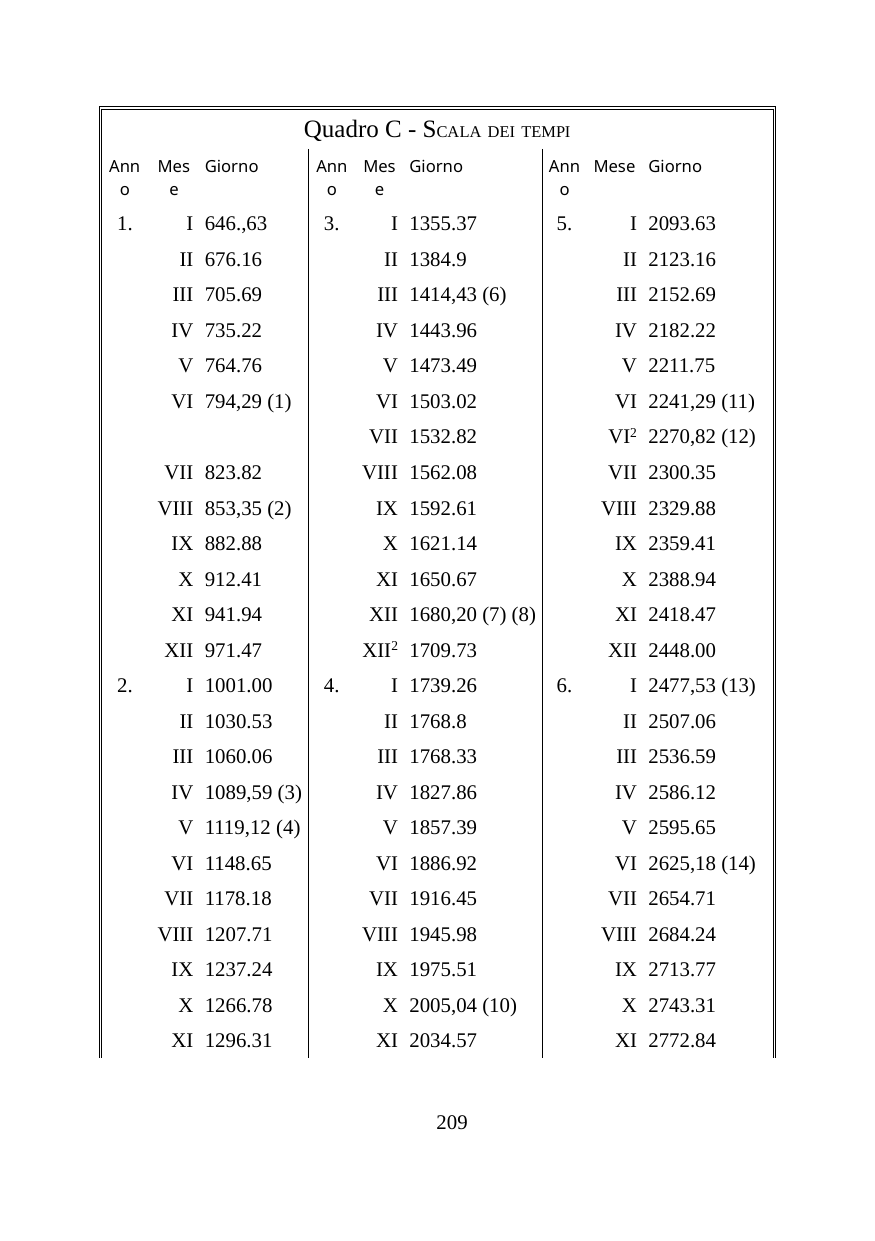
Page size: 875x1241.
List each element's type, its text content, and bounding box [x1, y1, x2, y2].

table_cell [309, 703, 355, 738]
table_cell VIII [586, 916, 642, 952]
table_cell 2152,69 [643, 277, 773, 312]
table_cell [102, 881, 149, 916]
table_cell 1237,24 [199, 952, 308, 987]
table_cell [543, 348, 586, 383]
table_cell [102, 632, 149, 667]
table_cell IX [355, 490, 403, 525]
table_cell 2300,35 [643, 454, 773, 490]
table_cell X [355, 525, 403, 561]
table_cell [309, 525, 355, 561]
table_cell 1. [102, 206, 149, 241]
table_cell 1650,67 [404, 561, 542, 596]
table_cell V [355, 348, 403, 383]
table_cell V [586, 810, 642, 845]
table_cell IV [149, 774, 199, 809]
table_cell [309, 490, 355, 525]
table_cell 2448,00 [643, 632, 773, 667]
table_cell 2211,75 [643, 348, 773, 383]
table_cell [102, 525, 149, 561]
table_cell 1768,8 [404, 703, 542, 738]
table_cell V [355, 810, 403, 845]
table_cell Anno [543, 149, 586, 206]
table_cell [102, 1023, 149, 1058]
table_cell VI [586, 383, 642, 419]
table_cell VII [149, 881, 199, 916]
table_cell 853,35 (2) [199, 490, 308, 525]
table_cell 2625,18 (14) [643, 845, 773, 881]
table_cell [102, 241, 149, 277]
table_cell 1680,20 (7) (8) [404, 596, 542, 632]
table_cell X [586, 987, 642, 1023]
table_cell Giorno [643, 149, 773, 206]
table_cell 1592,61 [404, 490, 542, 525]
table_cell [102, 916, 149, 952]
table_cell 2270,82 (12) [643, 419, 773, 454]
table_cell [543, 490, 586, 525]
table_cell 1945,98 [404, 916, 542, 952]
table_cell [543, 810, 586, 845]
table_cell II [355, 241, 403, 277]
table_cell 1207,71 [199, 916, 308, 952]
table_cell 1296,31 [199, 1023, 308, 1058]
table_cell 2123,16 [643, 241, 773, 277]
table_cell 1857,39 [404, 810, 542, 845]
table_cell [309, 810, 355, 845]
table_cell VII [355, 881, 403, 916]
table_cell 2034,57 [404, 1023, 542, 1058]
table_cell 2241,29 (11) [643, 383, 773, 419]
table_cell I [355, 668, 403, 703]
table_cell 735,22 [199, 312, 308, 348]
table_cell [543, 952, 586, 987]
table_cell III [149, 277, 199, 312]
table_cell [543, 312, 586, 348]
table_cell Anno [309, 149, 355, 206]
table_cell [102, 810, 149, 845]
table_cell 1443,96 [404, 312, 542, 348]
table_cell I [149, 206, 199, 241]
table_cell 882,88 [199, 525, 308, 561]
table_cell 794,29 (1) [199, 383, 308, 419]
table_cell IX [149, 952, 199, 987]
table_cell 1532,82 [404, 419, 542, 454]
table_cell 1739,26 [404, 668, 542, 703]
table_cell [543, 419, 586, 454]
table_cell 941,94 [199, 596, 308, 632]
table_cell 1089,59 (3) [199, 774, 308, 809]
table_cell 1355,37 [404, 206, 542, 241]
table_cell 2536,59 [643, 739, 773, 774]
table_cell 5. [543, 206, 586, 241]
table_cell [102, 348, 149, 383]
table_cell III [149, 739, 199, 774]
table_cell 1975,51 [404, 952, 542, 987]
table_cell [309, 916, 355, 952]
table_cell [309, 419, 355, 454]
table_cell IV [586, 774, 642, 809]
table_cell XI [149, 596, 199, 632]
table_cell III [586, 739, 642, 774]
table_cell 971,47 [199, 632, 308, 667]
table_cell [149, 419, 199, 454]
table_cell [102, 454, 149, 490]
table_cell 2388,94 [643, 561, 773, 596]
table_cell III [355, 739, 403, 774]
table_cell III [355, 277, 403, 312]
table_cell XI [355, 561, 403, 596]
table_cell [309, 241, 355, 277]
table_cell X [586, 561, 642, 596]
table_cell 1384,9 [404, 241, 542, 277]
table_cell VI [149, 383, 199, 419]
table_cell IV [149, 312, 199, 348]
table_cell 2005,04 (10) [404, 987, 542, 1023]
table_cell [543, 881, 586, 916]
table_cell IV [355, 312, 403, 348]
table_cell [543, 277, 586, 312]
table_cell [309, 312, 355, 348]
table_cell [543, 561, 586, 596]
table_cell 1503,02 [404, 383, 542, 419]
table_cell III [586, 277, 642, 312]
table_cell 4. [309, 668, 355, 703]
table_cell [543, 703, 586, 738]
table_cell 1709,73 [404, 632, 542, 667]
table_cell II [586, 241, 642, 277]
table_cell [309, 454, 355, 490]
table_cell [102, 987, 149, 1023]
table_cell [309, 561, 355, 596]
table_cell [543, 987, 586, 1023]
table_cell [309, 845, 355, 881]
table_cell 2743,31 [643, 987, 773, 1023]
table_cell 1060,06 [199, 739, 308, 774]
table_cell [199, 419, 308, 454]
table_cell [543, 632, 586, 667]
table_cell [102, 703, 149, 738]
table_cell [102, 561, 149, 596]
table_cell 6. [543, 668, 586, 703]
table_cell IV [586, 312, 642, 348]
table_cell [102, 312, 149, 348]
table_cell 823,82 [199, 454, 308, 490]
table_cell Giorno [404, 149, 542, 206]
table_cell 1414,43 (6) [404, 277, 542, 312]
table_cell IV [355, 774, 403, 809]
table_cell XI [355, 1023, 403, 1058]
table_cell 705,69 [199, 277, 308, 312]
table_cell [102, 739, 149, 774]
table_cell [309, 774, 355, 809]
table_cell 1473,49 [404, 348, 542, 383]
table_cell X [149, 987, 199, 1023]
table_cell XII2 [355, 632, 403, 667]
table_cell [543, 1023, 586, 1058]
table_cell I [149, 668, 199, 703]
table_cell [543, 739, 586, 774]
table_cell Mese [586, 149, 642, 206]
table_cell X [355, 987, 403, 1023]
table_cell [309, 596, 355, 632]
table_cell [543, 241, 586, 277]
table_cell [309, 739, 355, 774]
table_cell IX [355, 952, 403, 987]
table_cell VI2 [586, 419, 642, 454]
table_cell 1119,12 (4) [199, 810, 308, 845]
table_cell [102, 774, 149, 809]
table_cell XII [586, 632, 642, 667]
table_cell [543, 774, 586, 809]
table_cell 646.,63 [199, 206, 308, 241]
table_cell VI [355, 845, 403, 881]
table_cell 2713,77 [643, 952, 773, 987]
table_cell [309, 1023, 355, 1058]
table_cell 2. [102, 668, 149, 703]
table_cell Mese [355, 149, 403, 206]
table_cell II [586, 703, 642, 738]
table_cell [102, 383, 149, 419]
table_cell [102, 596, 149, 632]
table_cell VIII [586, 490, 642, 525]
table_cell VI [355, 383, 403, 419]
table_cell Anno [102, 149, 149, 206]
table_cell II [149, 241, 199, 277]
table_cell I [355, 206, 403, 241]
table_cell 2093,63 [643, 206, 773, 241]
table_cell [102, 490, 149, 525]
table_cell IX [586, 525, 642, 561]
table_cell [543, 596, 586, 632]
table_cell 2182,22 [643, 312, 773, 348]
table_cell II [355, 703, 403, 738]
table_cell VII [149, 454, 199, 490]
table_cell 1621,14 [404, 525, 542, 561]
table_cell VII [355, 419, 403, 454]
table_cell 1827,86 [404, 774, 542, 809]
table_cell 1001,00 [199, 668, 308, 703]
table_cell [102, 277, 149, 312]
table_cell 2772,84 [643, 1023, 773, 1058]
table_cell [309, 383, 355, 419]
table_cell XII [355, 596, 403, 632]
table_cell [102, 419, 149, 454]
table_cell I [586, 206, 642, 241]
table_cell V [149, 348, 199, 383]
table_cell 2477,53 (13) [643, 668, 773, 703]
table_cell [309, 632, 355, 667]
table_cell 2684,24 [643, 916, 773, 952]
table_cell [309, 277, 355, 312]
table_cell X [149, 561, 199, 596]
table_cell 1768,33 [404, 739, 542, 774]
table_cell IX [149, 525, 199, 561]
table_cell VIII [355, 916, 403, 952]
table_cell [309, 881, 355, 916]
table_cell 2418,47 [643, 596, 773, 632]
table_cell [543, 916, 586, 952]
table_cell 1030,53 [199, 703, 308, 738]
table_cell I [586, 668, 642, 703]
table_cell 1178,18 [199, 881, 308, 916]
table_cell 1916,45 [404, 881, 542, 916]
table_cell VIII [149, 490, 199, 525]
table_cell [543, 383, 586, 419]
table_cell 764,76 [199, 348, 308, 383]
table_cell [309, 987, 355, 1023]
table_cell [309, 952, 355, 987]
table_cell 2329,88 [643, 490, 773, 525]
table_cell 3. [309, 206, 355, 241]
table_cell VI [149, 845, 199, 881]
table_cell XI [586, 596, 642, 632]
table_cell VII [586, 454, 642, 490]
table_cell VII [586, 881, 642, 916]
table_cell II [149, 703, 199, 738]
table_header Quadro C - Scala dei tempi [102, 110, 773, 149]
table_cell [102, 845, 149, 881]
table_cell VI [586, 845, 642, 881]
table_cell [102, 952, 149, 987]
table_cell V [149, 810, 199, 845]
table_cell [543, 454, 586, 490]
table_cell V [586, 348, 642, 383]
table_cell [309, 348, 355, 383]
table_cell 1562,08 [404, 454, 542, 490]
table_cell IX [586, 952, 642, 987]
table_cell 2654,71 [643, 881, 773, 916]
table_cell XI [149, 1023, 199, 1058]
table_cell [543, 525, 586, 561]
table_cell 2359,41 [643, 525, 773, 561]
table_cell 2595,65 [643, 810, 773, 845]
table_cell VIII [355, 454, 403, 490]
table_cell 2507,06 [643, 703, 773, 738]
table_cell 676,16 [199, 241, 308, 277]
table_cell XI [586, 1023, 642, 1058]
table_cell 2586,12 [643, 774, 773, 809]
table_cell 1148,65 [199, 845, 308, 881]
table_cell Mese [149, 149, 199, 206]
table_cell 1886,92 [404, 845, 542, 881]
table_cell [543, 845, 586, 881]
table_cell 1266,78 [199, 987, 308, 1023]
table_cell Giorno [199, 149, 308, 206]
table_cell XII [149, 632, 199, 667]
table_cell 912,41 [199, 561, 308, 596]
table_cell VIII [149, 916, 199, 952]
